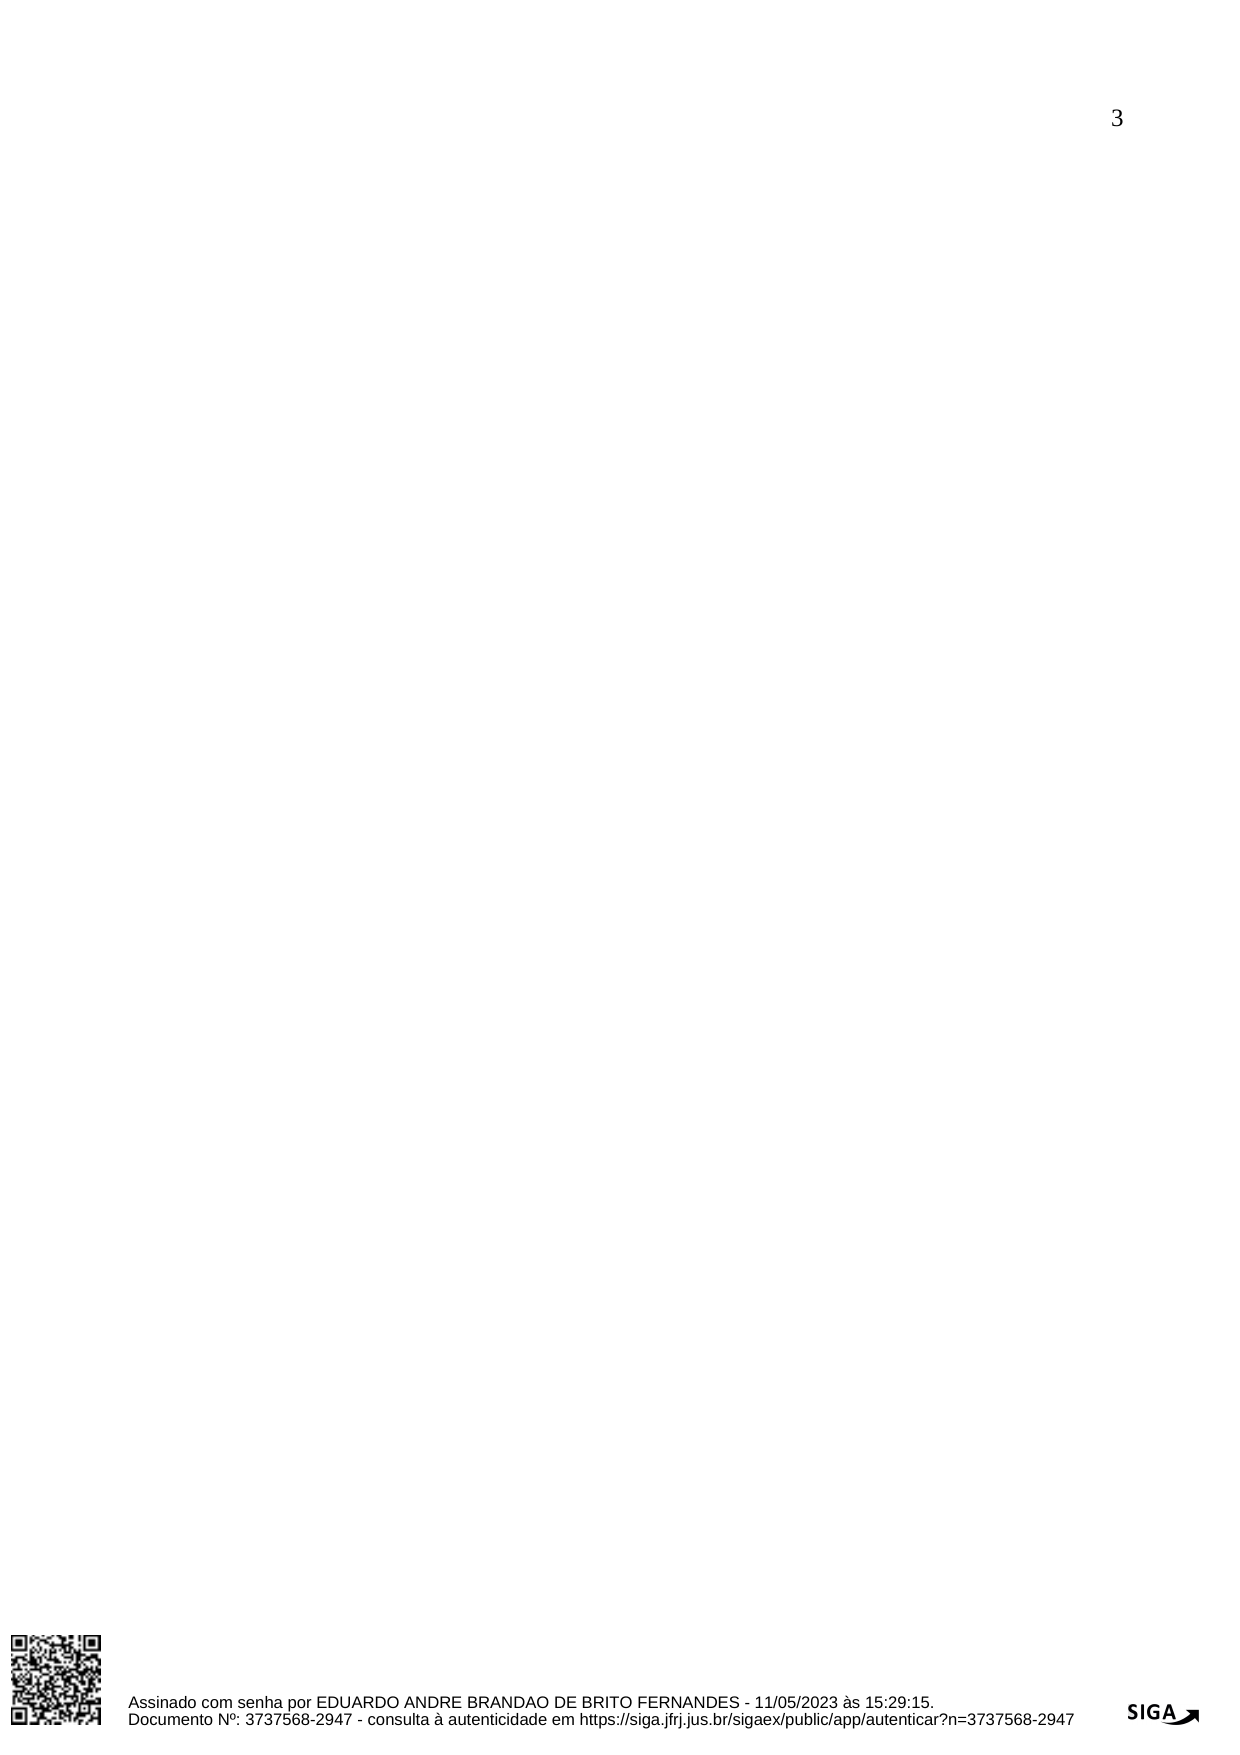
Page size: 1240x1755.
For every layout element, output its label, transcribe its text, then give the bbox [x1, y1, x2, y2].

text 3 [189, 103, 1123, 132]
